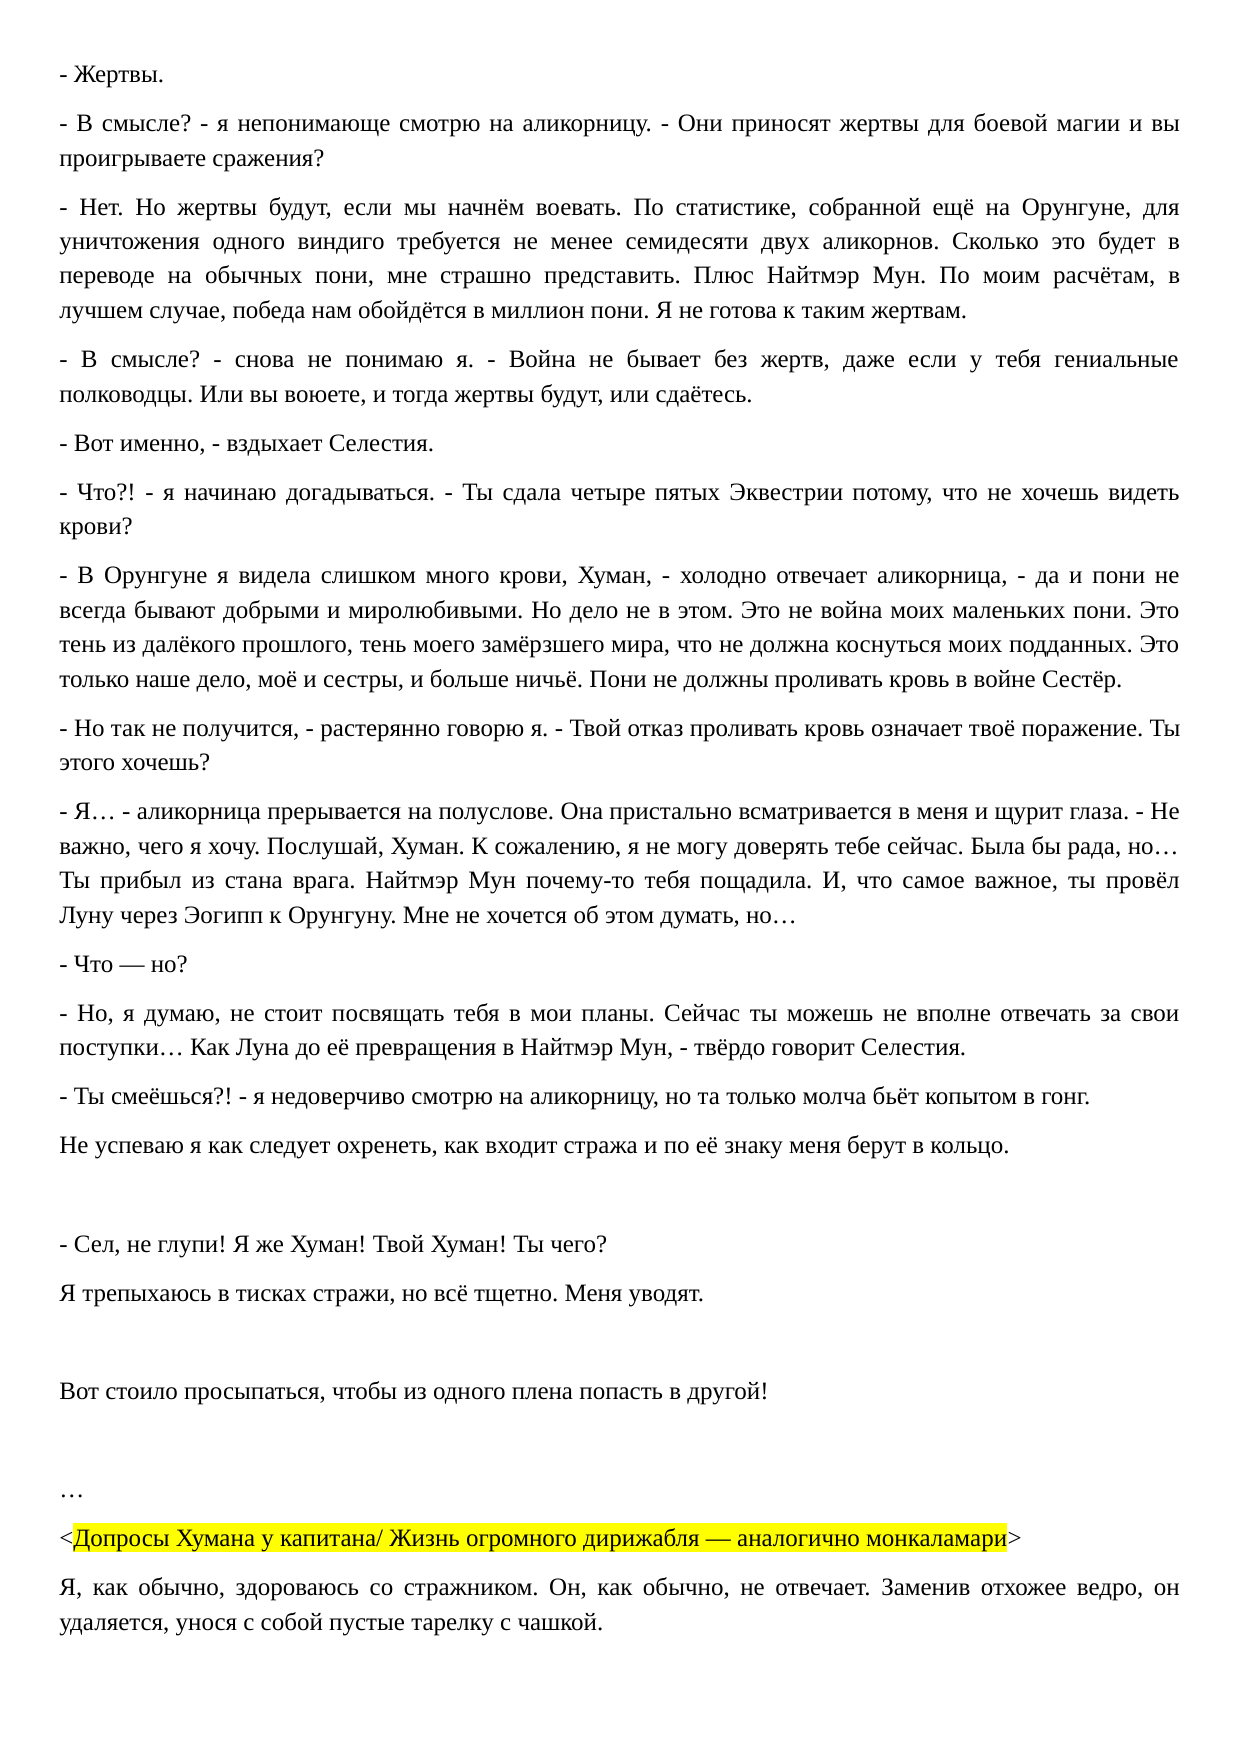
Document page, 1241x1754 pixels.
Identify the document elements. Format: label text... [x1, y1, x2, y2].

text Вот стоило просыпаться, чтобы из одного плена попасть в другой! [59, 1376, 1181, 1404]
text <Допросы Хумана у капитана/ Жизнь огромного дирижабля — аналогично монкаламари> [59, 1523, 1181, 1552]
text Не успеваю я как следует охренеть, как входит стража и по её знаку меня берут в кольцо. [59, 1131, 1181, 1159]
text - Жертвы. [59, 59, 1181, 88]
text - Ты смеёшься?! - я недоверчиво смотрю на аликорницу, но та только молча бьёт копытом в гонг. [59, 1081, 1181, 1110]
text - В смысле? - снова не понимаю я. - Война не бывает без жертв, даже если у тебя гениальные полководцы. Или вы воюете, и тогда жертвы будут, или сдаётесь. [59, 344, 1181, 407]
text - Но так не получится, - растерянно говорю я. - Твой отказ проливать кровь означает твоё поражение. Ты этого хочешь? [59, 713, 1181, 776]
text Я трепыхаюсь в тисках стражи, но всё тщетно. Меня уводят. [59, 1278, 1181, 1306]
text … [59, 1474, 1181, 1503]
text - Нет. Но жертвы будут, если мы начнём воевать. По статистике, собранной ещё на Орунгуне, для уничтожения одного виндиго требуется не менее семидесяти двух аликорнов. Сколько это будет в переводе на обычных пони, мне страшно представить. Плюс Найтмэр Мун. По моим расчётам, в лучшем случае, победа нам обойдётся в миллион пони. Я не готова к таким жертвам. [59, 192, 1181, 324]
text - В смысле? - я непонимающе смотрю на аликорницу. - Они приносят жертвы для боевой магии и вы проигрываете сражения? [59, 108, 1181, 171]
text - Что?! - я начинаю догадываться. - Ты сдала четыре пятых Эквестрии потому, что не хочешь видеть крови? [59, 477, 1181, 540]
text - В Орунгуне я видела слишком много крови, Хуман, - холодно отвечает аликорница, - да и пони не всегда бывают добрыми и миролюбивыми. Но дело не в этом. Это не война моих маленьких пони. Это тень из далёкого прошлого, тень моего замёрзшего мира, что не должна коснуться моих подданных. Это только наше дело, моё и сестры, и больше ничьё. Пони не должны проливать кровь в войне Сестёр. [59, 560, 1181, 692]
text - Что — но? [59, 949, 1181, 978]
text - Вот именно, - вздыхает Селестия. [59, 428, 1181, 456]
text - Но, я думаю, не стоит посвящать тебя в мои планы. Сейчас ты можешь не вполне отвечать за свои поступки… Как Луна до её превращения в Найтмэр Мун, - твёрдо говорит Селестия. [59, 998, 1181, 1061]
text Я, как обычно, здороваюсь со стражником. Он, как обычно, не отвечает. Заменив отхожее ведро, он удаляется, унося с собой пустые тарелку с чашкой. [59, 1572, 1181, 1635]
text - Сел, не глупи! Я же Хуман! Твой Хуман! Ты чего? [59, 1229, 1181, 1257]
text - Я… - аликорница прерывается на полуслове. Она пристально всматривается в меня и щурит глаза. - Не важно, чего я хочу. Послушай, Хуман. К сожалению, я не могу доверять тебе сейчас. Была бы рада, но… Ты прибыл из стана врага. Найтмэр Мун почему-то тебя пощадила. И, что самое важное, ты провёл Луну через Эогипп к Орунгуну. Мне не хочется об этом думать, но… [59, 796, 1181, 928]
